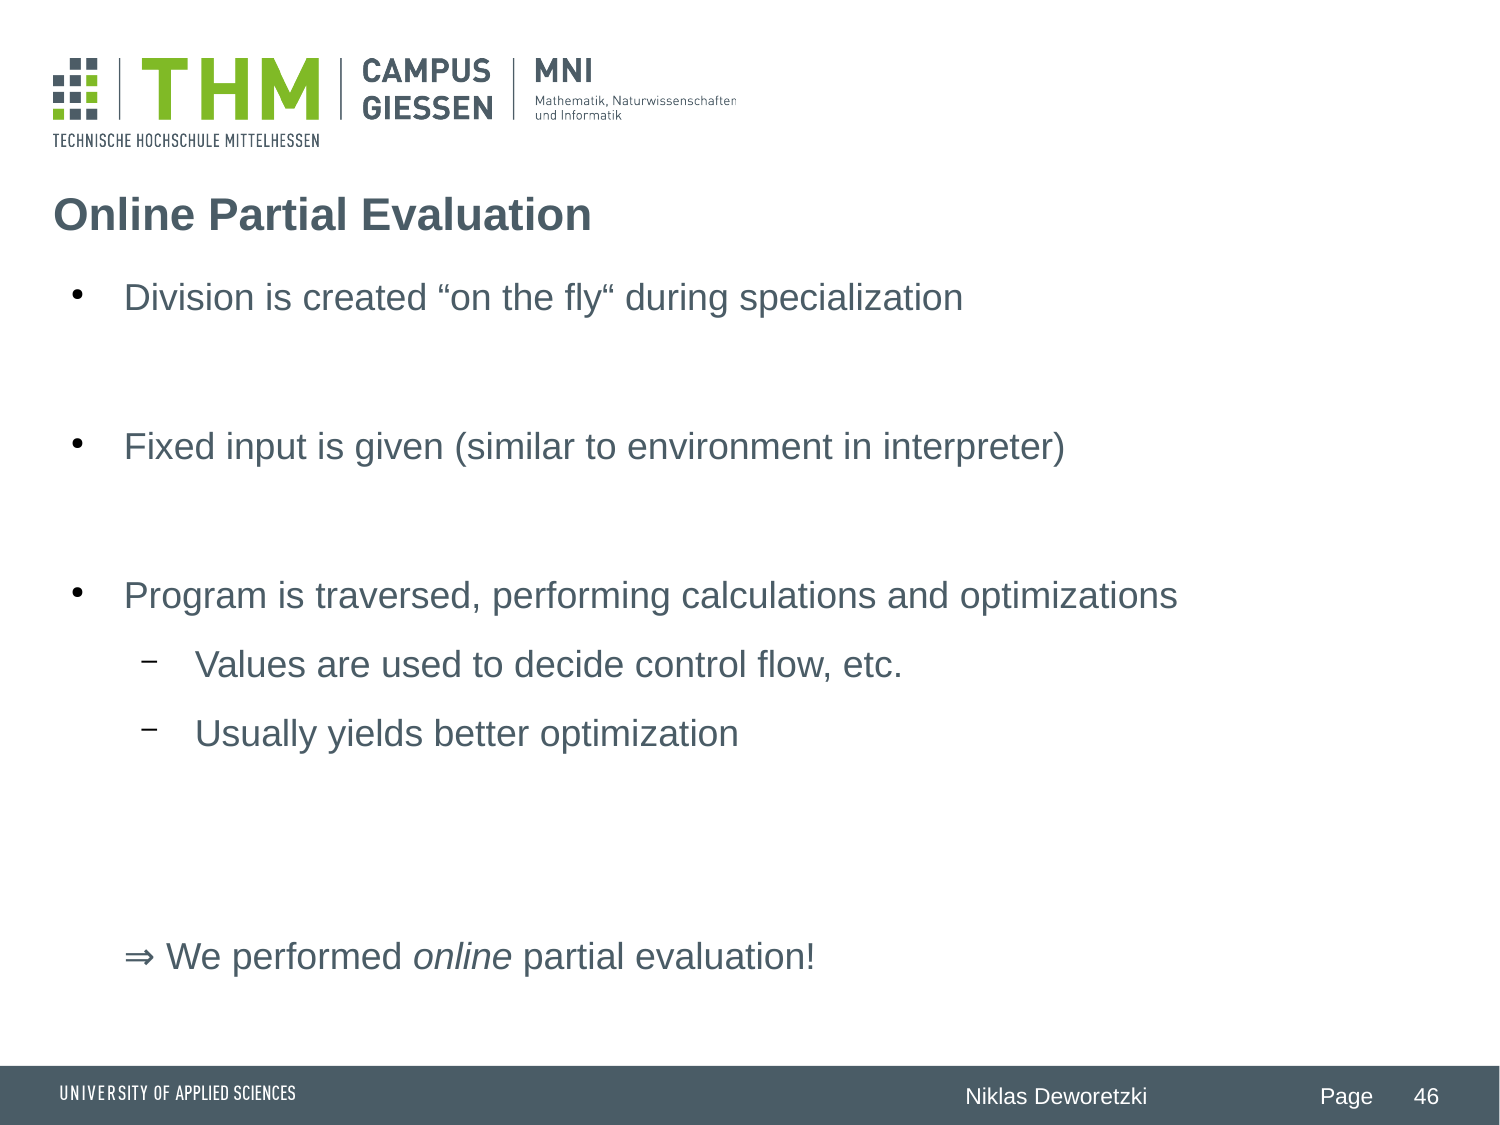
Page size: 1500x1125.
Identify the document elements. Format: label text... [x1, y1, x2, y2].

picture [59, 1082, 296, 1104]
list Division is created “on the fly“ during specialization Fixed input is given (similar to environment in interpreter) Program is traversed, performing calculations and optimizations Values are used to decide control flow, etc. Usually yields better optimization ⇒ We performed online partial evaluation! [53, 265, 1436, 1024]
picture [53, 58, 736, 147]
slide_number [1376, 1073, 1455, 1118]
title Online Partial Evaluation [53, 177, 1435, 265]
